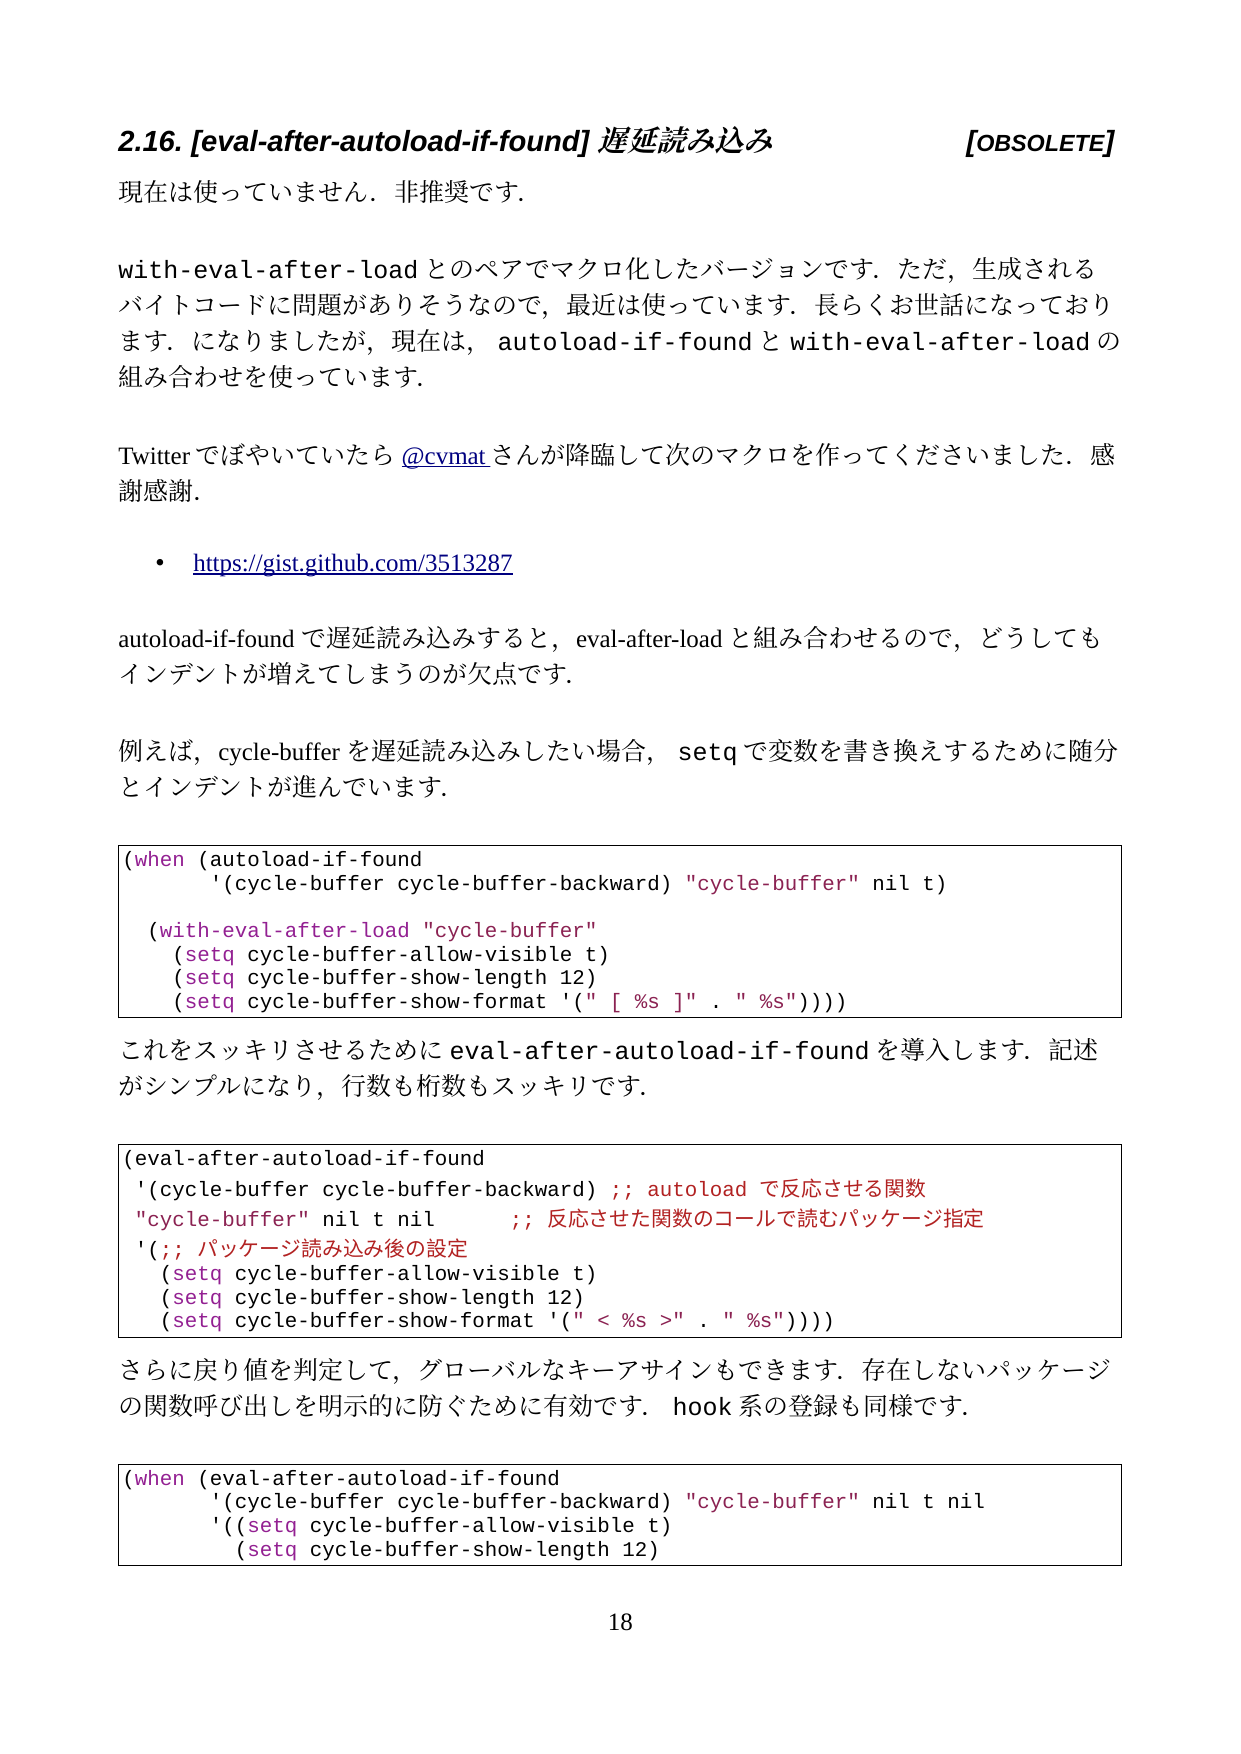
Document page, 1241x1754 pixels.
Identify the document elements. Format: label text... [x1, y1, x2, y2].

text 例えば，cycle-buffer を遅延読み込みしたい場合， setq で変数を書き換えするために随分とインデントが進んでいます． [118, 732, 1122, 832]
text '(cycle-buffer cycle-buffer-backward) ;; autoload で反応させる関数 [119, 1168, 1121, 1198]
text (setq cycle-buffer-show-length 12) [119, 963, 1121, 987]
text これをスッキリさせるために eval-after-autoload-if-found を導入します．記述がシンプルになり，行数も桁数もスッキリです． [118, 1031, 1122, 1132]
text "cycle-buffer" nil t nil ;; 反応させた関数のコールで読むパッケージ指定 [119, 1198, 1121, 1229]
list https://gist.github.com/3513287 [156, 548, 1122, 606]
text (with-eval-after-load "cycle-buffer" [119, 916, 1121, 939]
text '(cycle-buffer cycle-buffer-backward) "cycle-buffer" nil t nil [119, 1487, 1121, 1511]
subtitle [eval-after-autoload-if-found] 遅延読み込み [obsolete] [118, 118, 1122, 160]
text (when (eval-after-autoload-if-found [119, 1465, 1121, 1487]
text '(cycle-buffer cycle-buffer-backward) "cycle-buffer" nil t) [119, 869, 1121, 892]
text '(;; パッケージ読み込み後の設定 [119, 1229, 1121, 1259]
text with-eval-after-load とのペアでマクロ化したバージョンです．ただ，生成されるバイトコードに問題がありそうなので，最近は使っています．長らくお世話になっております．になりましたが，現在は， autoload-if-found と with-eval-after-load の組み合わせを使っています． [118, 250, 1122, 423]
text '((setq cycle-buffer-allow-visible t) [119, 1511, 1121, 1535]
text (when (autoload-if-found [119, 846, 1121, 869]
text (setq cycle-buffer-show-format '(" [ %s ]" . " %s")))) [119, 987, 1121, 1017]
text (setq cycle-buffer-allow-visible t) [119, 1259, 1121, 1283]
text (setq cycle-buffer-allow-visible t) [119, 939, 1121, 963]
text (setq cycle-buffer-show-length 12) [119, 1283, 1121, 1306]
text 現在は使っていません．非推奨です． [118, 172, 1122, 237]
text (setq cycle-buffer-show-length 12) [119, 1535, 1121, 1565]
text autoload-if-found で遅延読み込みすると，eval-after-load と組み合わせるので，どうしてもインデントが増えてしまうのが欠点です． [118, 618, 1122, 719]
text Twitterでぼやいていたら @cvmatさんが降臨して次のマクロを作ってくださいました．感謝感謝． [118, 435, 1122, 536]
text さらに戻り値を判定して，グローバルなキーアサインもできます．存在しないパッケージの関数呼び出しを明示的に防ぐために有効です． hook 系の登録も同様です． [118, 1350, 1122, 1451]
text (setq cycle-buffer-show-format '(" < %s >" . " %s")))) [119, 1306, 1121, 1337]
text (eval-after-autoload-if-found [119, 1145, 1121, 1168]
